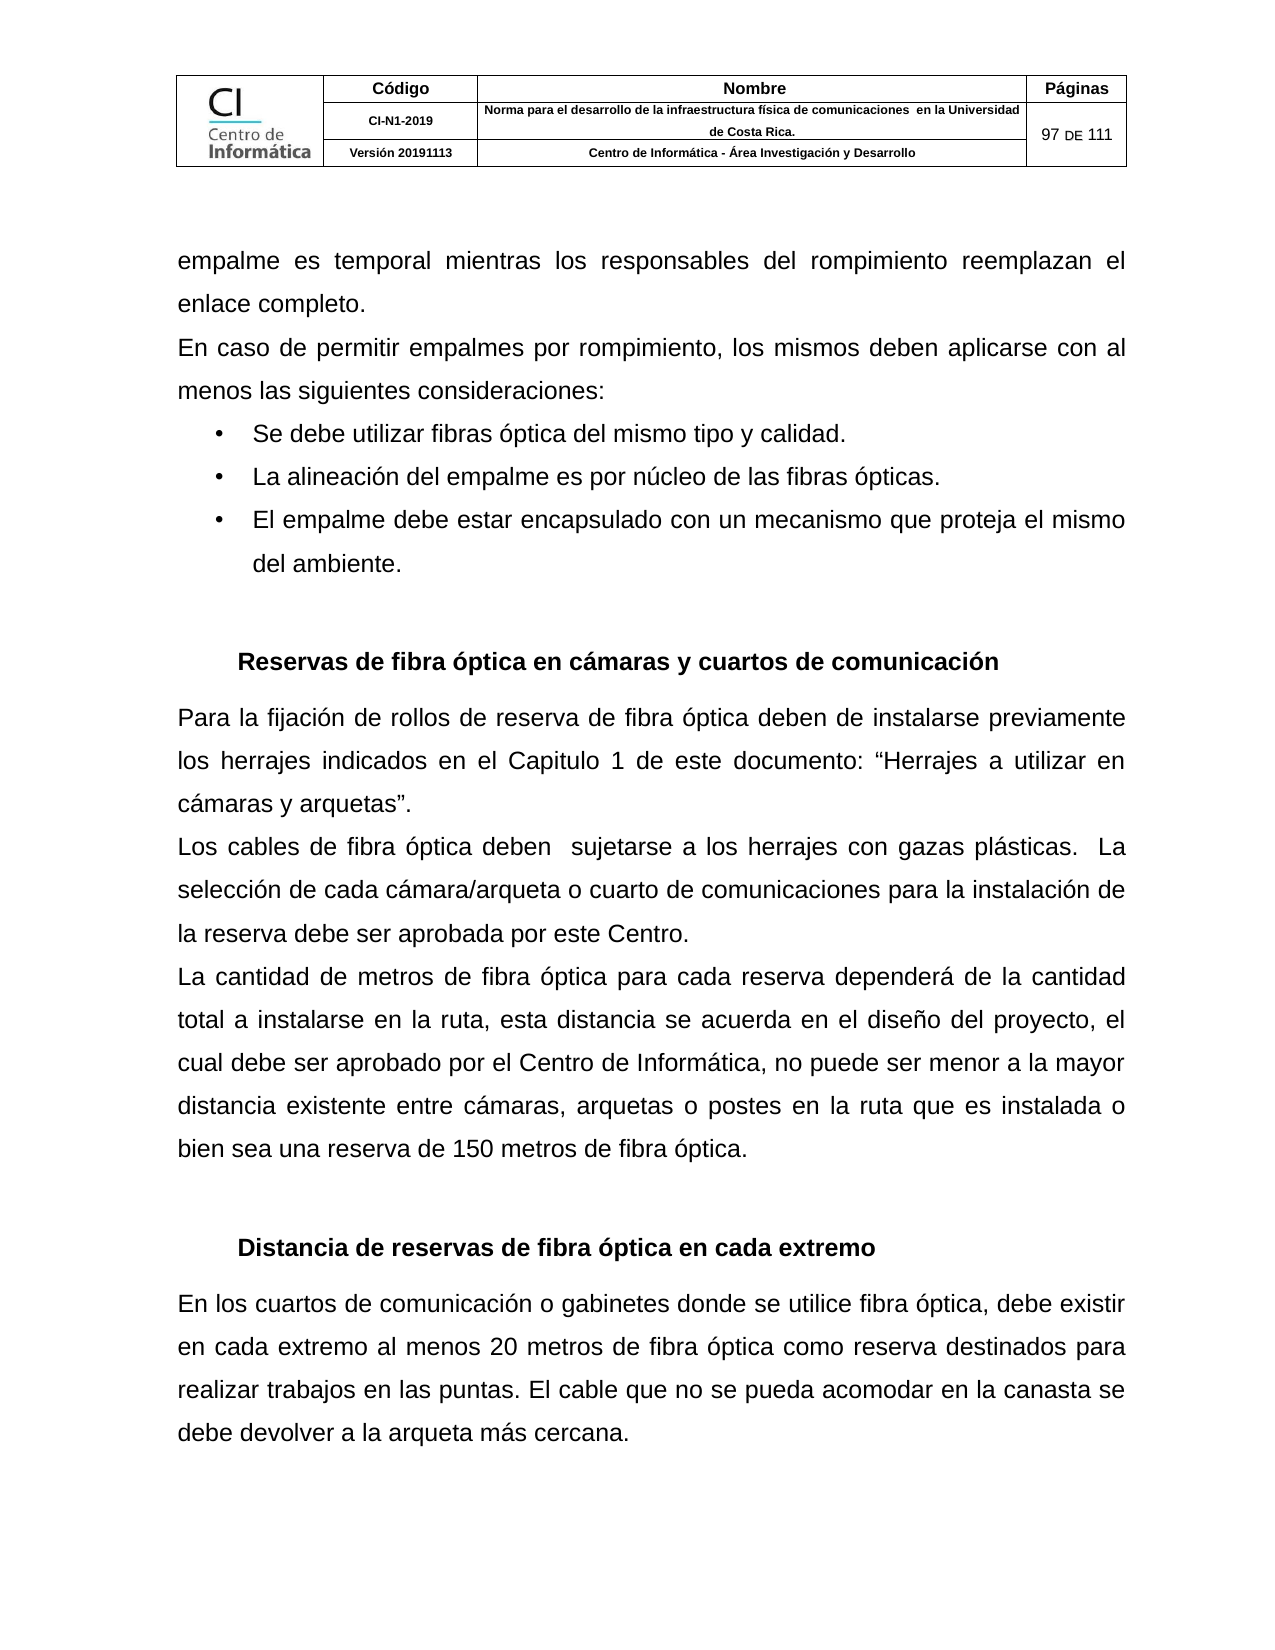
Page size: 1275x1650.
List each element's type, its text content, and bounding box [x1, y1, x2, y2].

text En los cuartos de comunicación o gabinetes donde se utilice fibra óptica, debe existir en cada extremo al menos 20 metros de fibra óptica como reserva destinados para realizar trabajos en las puntas. El cable que no se pueda acomodar en la canasta se debe devolver a la arqueta más cercana. [177, 1288, 1127, 1447]
list El empalme debe estar encapsulado con un mecanismo que proteja el mismo del ambiente. [215, 505, 1127, 577]
text Para la fijación de rollos de reserva de fibra óptica deben de instalarse previamente los herrajes indicados en el Capitulo 1 de este documento: “Herrajes a utilizar en cámaras y arquetas”. [177, 703, 1127, 818]
text Los cables de fibra óptica deben sujetarse a los herrajes con gazas plásticas. La selección de cada cámara/arqueta o cuarto de comunicaciones para la instalación de la reserva debe ser aprobada por este Centro. [177, 832, 1127, 947]
picture [206, 81, 312, 160]
list Se debe utilizar fibras óptica del mismo tipo y calidad. [215, 419, 1127, 448]
text La cantidad de metros de fibra óptica para cada reserva dependerá de la cantidad total a instalarse en la ruta, esta distancia se acuerda en el diseño del proyecto, el cual debe ser aprobado por el Centro de Informática, no puede ser menor a la mayor distancia existente entre cámaras, arquetas o postes en la ruta que es instalada o bien sea una reserva de 150 metros de fibra óptica. [177, 962, 1127, 1163]
text En caso de permitir empalmes por rompimiento, los mismos deben aplicarse con al menos las siguientes consideraciones: [177, 333, 1127, 404]
subtitle Distancia de reservas de fibra óptica en cada extremo [177, 1233, 1127, 1262]
text empalme es temporal mientras los responsables del rompimiento reemplazan el enlace completo. [177, 246, 1127, 318]
subtitle Reservas de fibra óptica en cámaras y cuartos de comunicación [177, 647, 1127, 676]
list La alineación del empalme es por núcleo de las fibras ópticas. [215, 462, 1127, 491]
